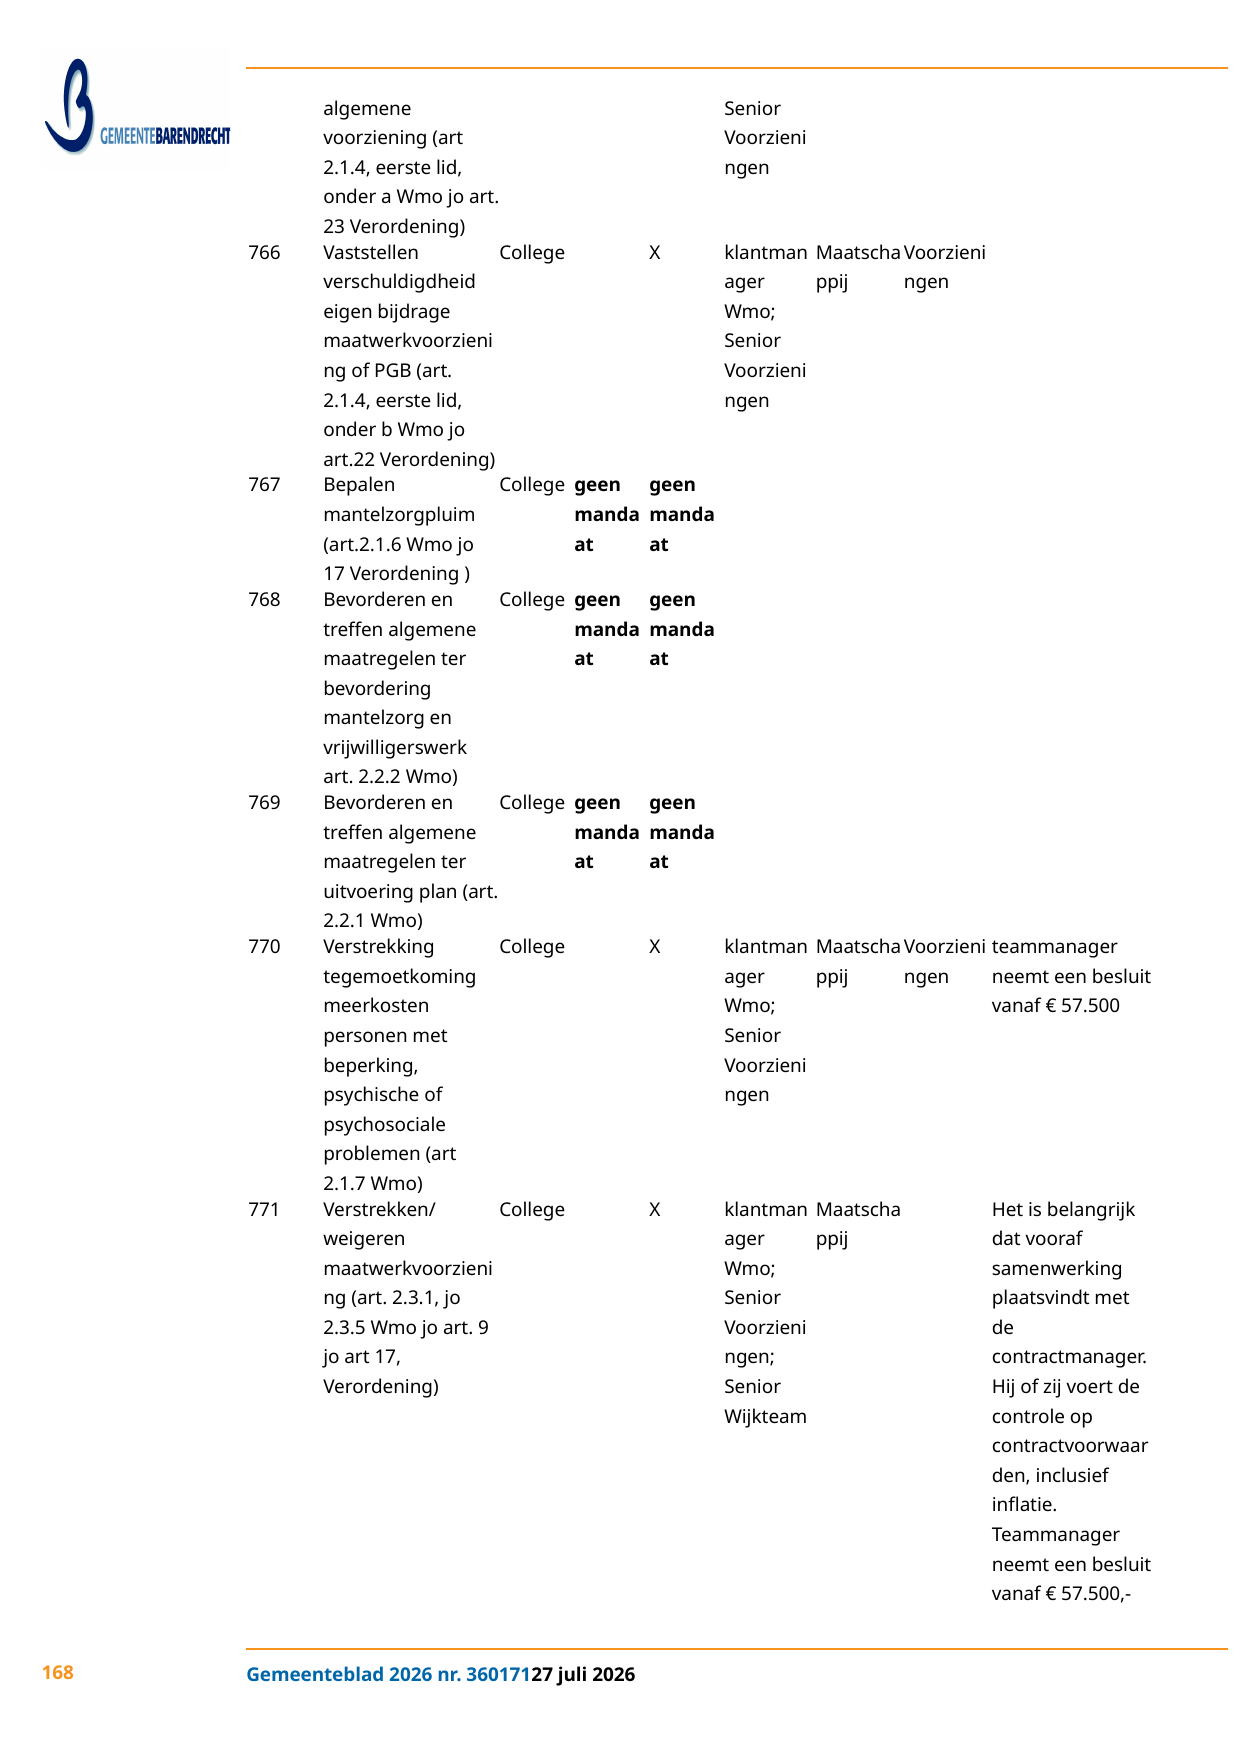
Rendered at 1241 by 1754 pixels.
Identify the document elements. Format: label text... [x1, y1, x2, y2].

table_cell [724, 472, 816, 586]
table_cell Bevorderen en treffen algemene maatregelen ter bevordering mantelzorg en vrijwilligerswerk art. 2.2.2 Wmo) [323, 586, 499, 789]
table_cell [574, 239, 649, 472]
table_cell [816, 789, 904, 933]
table_cell Senior Voorzieningen [724, 95, 816, 239]
table_cell geen mandaat [649, 472, 724, 586]
table_cell [816, 586, 904, 789]
table_cell [904, 472, 992, 586]
table_cell X [649, 239, 724, 472]
table_cell geen mandaat [574, 789, 649, 933]
table_cell Het is belangrijk dat vooraf samenwerking plaatsvindt met de contractmanager. Hij of zij voert de controle op contractvoorwaarden, inclusief inflatie. Teammanager neemt een besluit vanaf € 57.500,- [992, 1196, 1152, 1606]
table_cell College [499, 1196, 574, 1606]
table_cell [992, 586, 1152, 789]
table_cell teammanager neemt een besluit vanaf € 57.500 [992, 934, 1152, 1196]
table_cell klantmanager Wmo; Senior Voorzieningen [724, 239, 816, 472]
table_cell Verstrekking tegemoetkoming meerkosten personen met beperking, psychische of psychosociale problemen (art 2.1.7 Wmo) [323, 934, 499, 1196]
table_cell geen mandaat [649, 586, 724, 789]
table_cell College [499, 586, 574, 789]
table_cell Bevorderen en treffen algemene maatregelen ter uitvoering plan (art. 2.2.1 Wmo) [323, 789, 499, 933]
table_cell klantmanager Wmo; Senior Voorzieningen [724, 934, 816, 1196]
table_cell klantmanager Wmo; Senior Voorzieningen; Senior Wijkteam [724, 1196, 816, 1606]
table_cell 767 [248, 472, 323, 586]
table_cell Maatschappij [816, 239, 904, 472]
table_cell Maatschappij [816, 1196, 904, 1606]
table_cell [992, 239, 1152, 472]
table_cell College [499, 789, 574, 933]
table_cell [816, 472, 904, 586]
table_cell College [499, 472, 574, 586]
table_cell Verstrekken/ weigeren maatwerkvoorziening (art. 2.3.1, jo 2.3.5 Wmo jo art. 9 jo art 17, Verordening) [323, 1196, 499, 1606]
table_cell [574, 934, 649, 1196]
table_cell [904, 789, 992, 933]
table_cell geen mandaat [574, 472, 649, 586]
table_cell [649, 95, 724, 239]
table_cell geen mandaat [574, 586, 649, 789]
table_cell College [499, 934, 574, 1196]
table_cell 769 [248, 789, 323, 933]
table_cell Vaststellen verschuldigdheid eigen bijdrage maatwerkvoorziening of PGB (art. 2.1.4, eerste lid, onder b Wmo jo art.22 Verordening) [323, 239, 499, 472]
table_cell geen mandaat [649, 789, 724, 933]
table_cell Voorzieningen [904, 239, 992, 472]
table_cell [574, 95, 649, 239]
table_cell Voorzieningen [904, 934, 992, 1196]
table_cell [816, 95, 904, 239]
table_cell [992, 472, 1152, 586]
picture [41, 47, 231, 172]
table_cell Maatschappij [816, 934, 904, 1196]
table_cell [574, 1196, 649, 1606]
table_cell [724, 586, 816, 789]
table_cell Bepalen mantelzorgpluim (art.2.1.6 Wmo jo 17 Verordening ) [323, 472, 499, 586]
table_cell [724, 789, 816, 933]
table_cell [992, 95, 1152, 239]
table_cell algemene voorziening (art 2.1.4, eerste lid, onder a Wmo jo art. 23 Verordening) [323, 95, 499, 239]
table_cell [499, 95, 574, 239]
table_cell 766 [248, 239, 323, 472]
table_cell [992, 789, 1152, 933]
table_cell [904, 1196, 992, 1606]
table_cell X [649, 934, 724, 1196]
table_cell College [499, 239, 574, 472]
table_cell 770 [248, 934, 323, 1196]
table_cell X [649, 1196, 724, 1606]
table_cell [904, 586, 992, 789]
table_cell 771 [248, 1196, 323, 1606]
table_cell 768 [248, 586, 323, 789]
table_cell [904, 95, 992, 239]
table_cell [248, 95, 323, 239]
